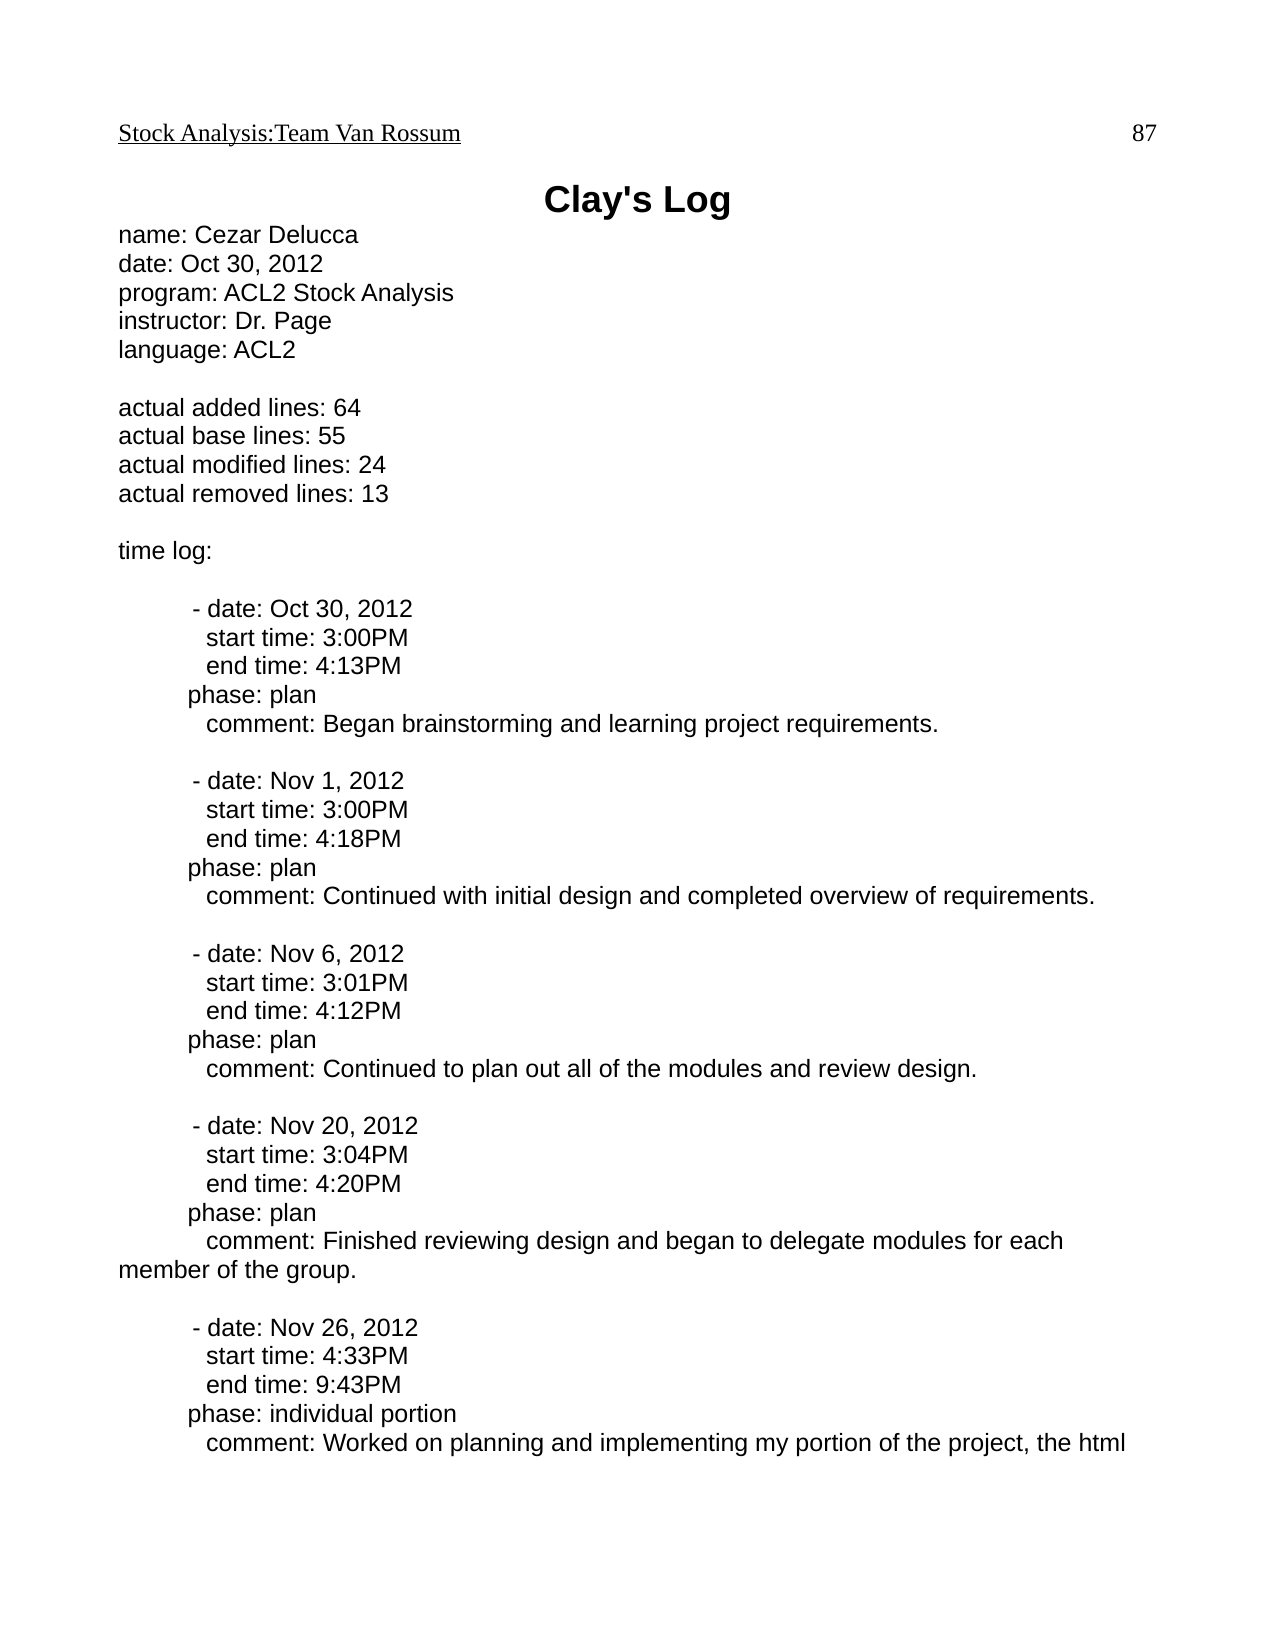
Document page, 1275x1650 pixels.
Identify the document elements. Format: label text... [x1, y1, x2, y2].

text end time: 4:18PM [118, 824, 1157, 852]
text start time: 4:33PM [118, 1341, 1157, 1370]
text time log: [118, 536, 1157, 565]
text phase: plan [118, 852, 1157, 881]
text - date: Nov 1, 2012 [118, 766, 1157, 795]
text end time: 4:12PM [118, 996, 1157, 1025]
text - date: Nov 20, 2012 [118, 1111, 1157, 1140]
text phase: plan [118, 680, 1157, 709]
text - date: Nov 6, 2012 [118, 939, 1157, 967]
text comment: Began brainstorming and learning project requirements. [118, 709, 1157, 737]
text instructor: Dr. Page [118, 306, 1157, 335]
text actual removed lines: 13 [118, 479, 1157, 507]
text end time: 4:13PM [118, 651, 1157, 680]
text phase: individual portion [118, 1399, 1157, 1427]
text comment: Continued to plan out all of the modules and review design. [118, 1054, 1157, 1082]
text language: ACL2 [118, 335, 1157, 364]
text - date: Nov 26, 2012 [118, 1312, 1157, 1341]
text comment: Worked on planning and implementing my portion of the project, the html [118, 1427, 1157, 1456]
text date: Oct 30, 2012 [118, 249, 1157, 277]
text comment: Continued with initial design and completed overview of requirements. [118, 881, 1157, 910]
text actual added lines: 64 [118, 392, 1157, 421]
text - date: Oct 30, 2012 [118, 594, 1157, 622]
text phase: plan [118, 1025, 1157, 1054]
text phase: plan [118, 1197, 1157, 1226]
text Clay's Log [118, 177, 1157, 220]
text comment: Finished reviewing design and began to delegate modules for each member of the group. [118, 1226, 1157, 1284]
text start time: 3:00PM [118, 622, 1157, 651]
text start time: 3:04PM [118, 1140, 1157, 1169]
text start time: 3:01PM [118, 967, 1157, 996]
text actual base lines: 55 [118, 421, 1157, 450]
text end time: 9:43PM [118, 1370, 1157, 1399]
text actual modified lines: 24 [118, 450, 1157, 479]
text end time: 4:20PM [118, 1169, 1157, 1197]
text program: ACL2 Stock Analysis [118, 277, 1157, 306]
text start time: 3:00PM [118, 795, 1157, 824]
text name: Cezar Delucca [118, 220, 1157, 249]
